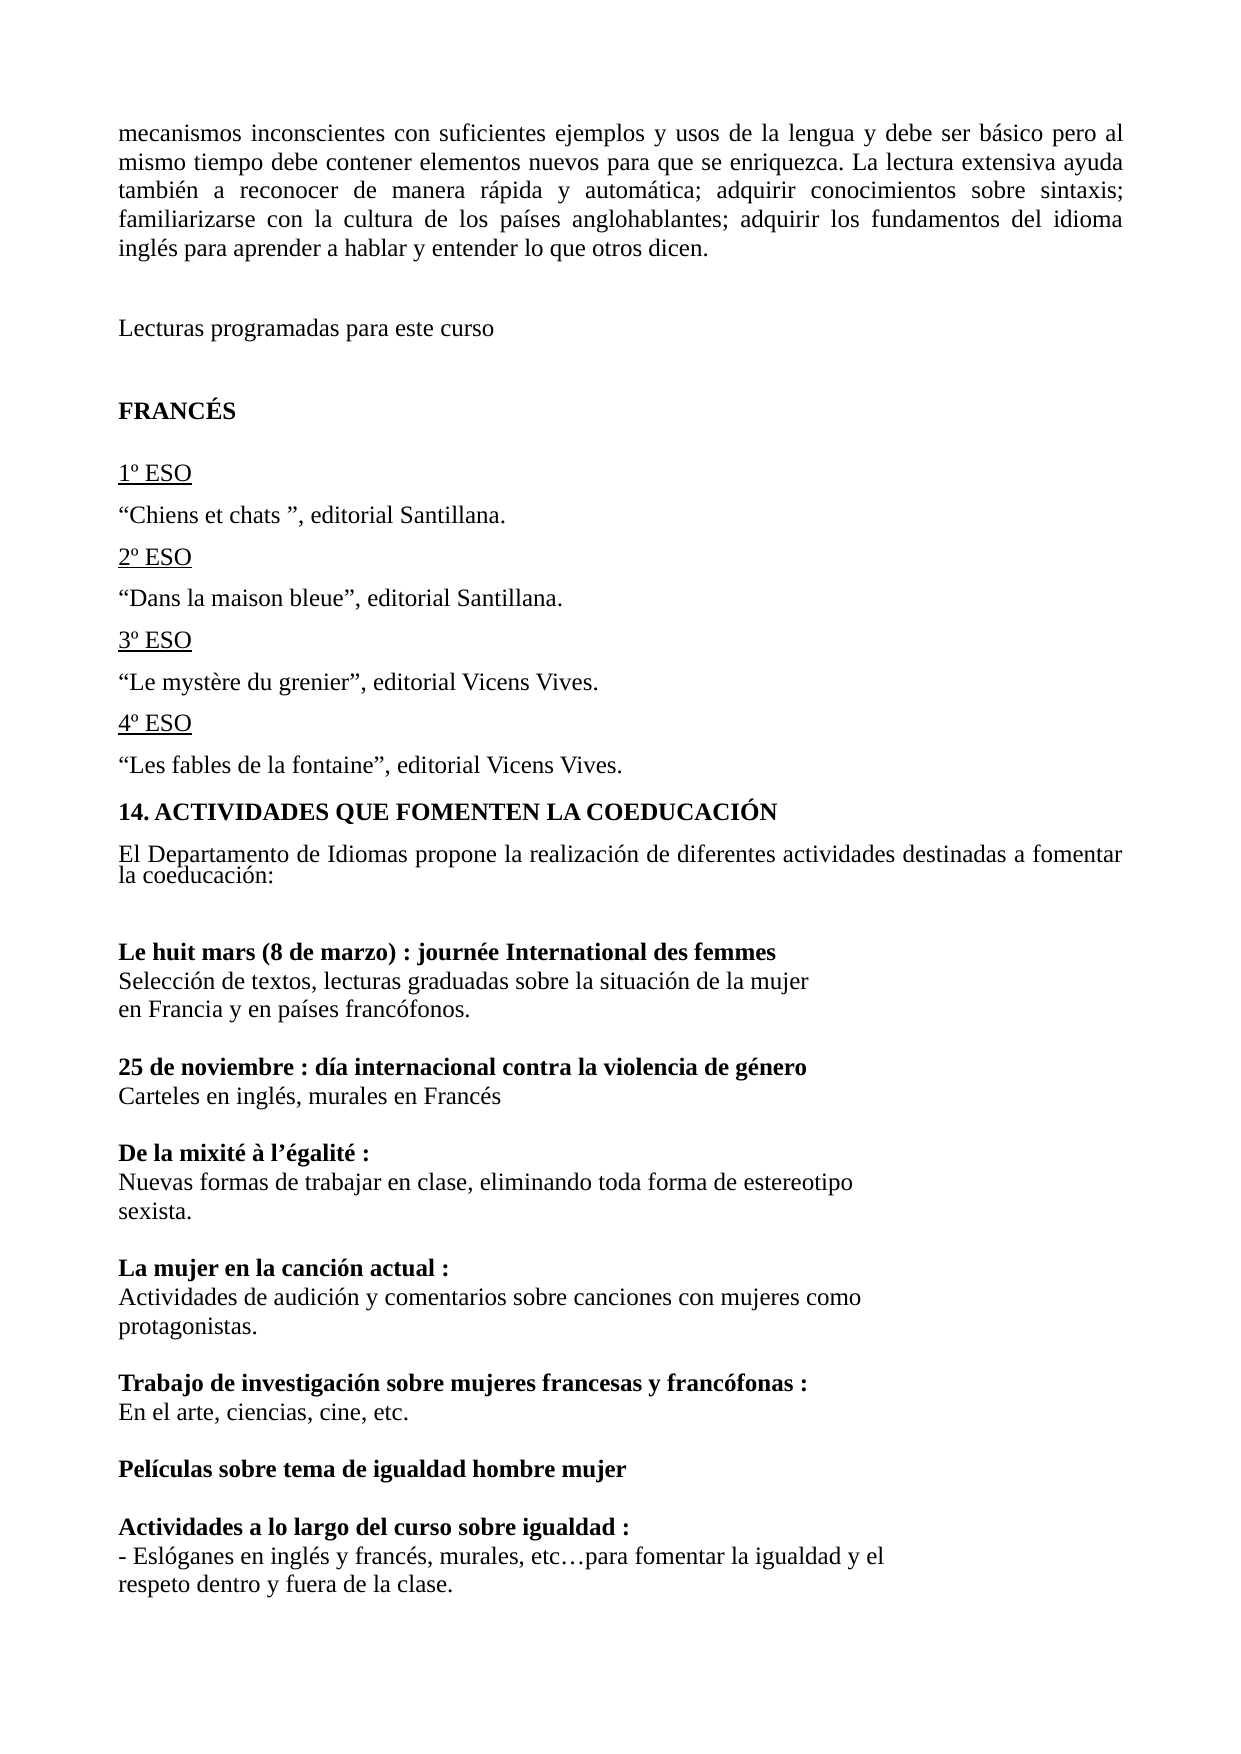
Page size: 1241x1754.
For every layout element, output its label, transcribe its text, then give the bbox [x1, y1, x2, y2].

text protagonistas. [118, 1311, 1122, 1339]
text En el arte, ciencias, cine, etc. [118, 1397, 1122, 1426]
text “Dans la maison bleue”, editorial Santillana. [118, 590, 1124, 611]
text Trabajo de investigación sobre mujeres francesas y francófonas : [118, 1368, 1122, 1397]
text 3º ESO [118, 632, 1124, 653]
text FRANCÉS [118, 403, 1124, 423]
text Lecturas programadas para este curso [118, 319, 1124, 340]
text Selección de textos, lecturas graduadas sobre la situación de la mujer [118, 966, 1122, 994]
text - Eslóganes en inglés y francés, murales, etc…para fomentar la igualdad y el [118, 1541, 1122, 1569]
text Películas sobre tema de igualdad hombre mujer [118, 1454, 1122, 1483]
text Le huit mars (8 de marzo) : journée International des femmes [118, 937, 1122, 966]
text De la mixité à l’égalité : [118, 1138, 1122, 1167]
text 14. ACTIVIDADES QUE FOMENTEN LA COEDUCACIÓN [118, 804, 1124, 825]
text 2º ESO [118, 548, 1124, 569]
text “Les fables de la fontaine”, editorial Vicens Vives. [118, 757, 1124, 778]
text “Chiens et chats ”, editorial Santillana. [118, 507, 1124, 528]
text 25 de noviembre : día internacional contra la violencia de género [118, 1052, 1122, 1081]
text “Le mystère du grenier”, editorial Vicens Vives. [118, 673, 1124, 694]
text La mujer en la canción actual : [118, 1253, 1122, 1282]
text Nuevas formas de trabajar en clase, eliminando toda forma de estereotipo [118, 1167, 1122, 1196]
text en Francia y en países francófonos. [118, 994, 1122, 1023]
text Actividades a lo largo del curso sobre igualdad : [118, 1512, 1122, 1541]
text Actividades de audición y comentarios sobre canciones con mujeres como [118, 1282, 1122, 1311]
text respeto dentro y fuera de la clase. [118, 1569, 1122, 1598]
text 1º ESO [118, 465, 1124, 486]
text El Departamento de Idiomas propone la realización de diferentes actividades destinadas a fomentar la coeducación: [118, 846, 1124, 887]
text Carteles en inglés, murales en Francés [118, 1081, 1122, 1109]
text mecanismos inconscientes con suficientes ejemplos y usos de la lengua y debe ser básico pero al mismo tiempo debe contener elementos nuevos para que se enriquezca. La lectura extensiva ayuda también a reconocer de manera rápida y automática; adquirir conocimientos sobre sintaxis; familiarizarse con la cultura de los países anglohablantes; adquirir los fundamentos del idioma inglés para aprender a hablar y entender lo que otros dicen. [118, 118, 1124, 262]
text 4º ESO [118, 715, 1124, 736]
text sexista. [118, 1196, 1122, 1224]
